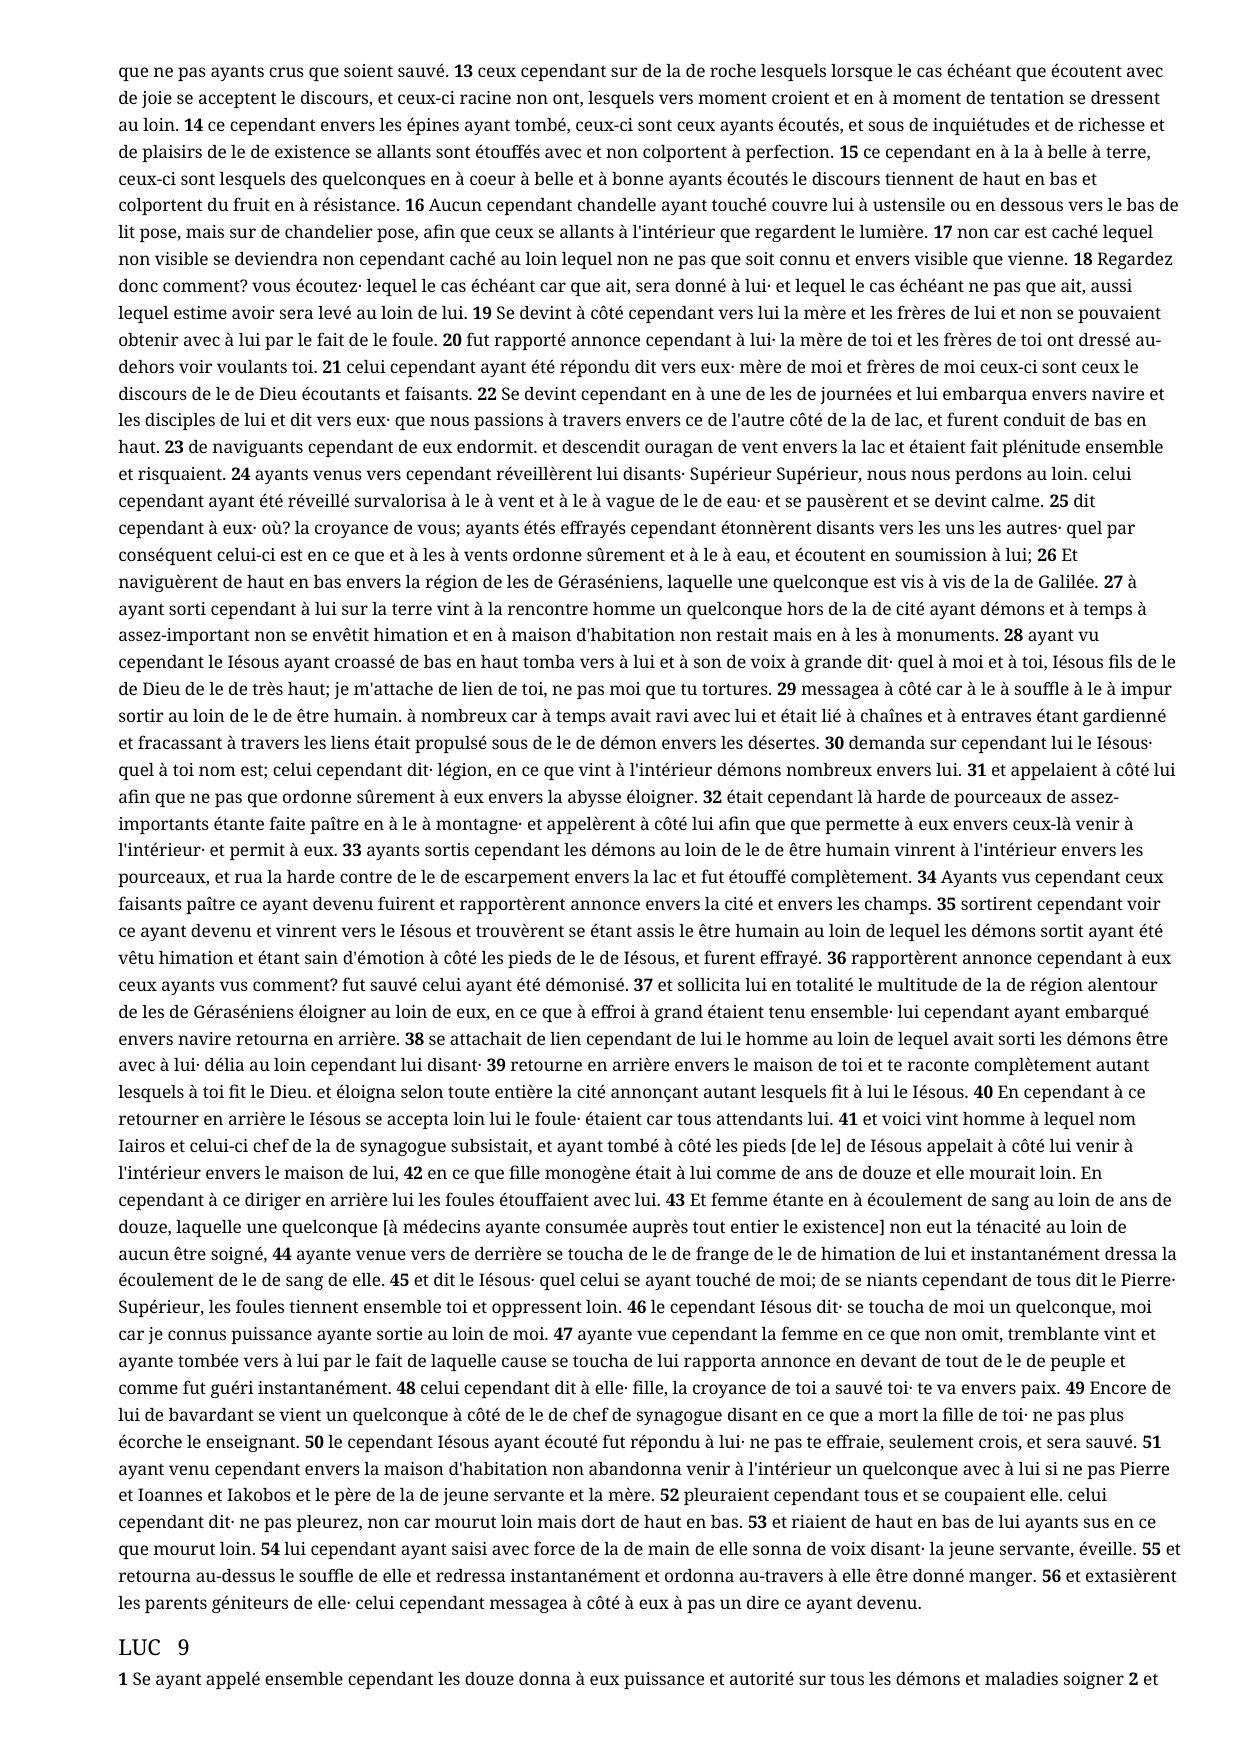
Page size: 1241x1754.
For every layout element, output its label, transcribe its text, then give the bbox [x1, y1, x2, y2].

text que ne pas ayants crus que soient sauvé. 13 ceux cependant sur de la de roche lesquels lorsque le cas échéant que écoutent avec de joie se acceptent le discours, et ceux-ci racine non ont, lesquels vers moment croient et en à moment de tentation se dressent au loin. 14 ce cependant envers les épines ayant tombé, ceux-ci sont ceux ayants écoutés, et sous de inquiétudes et de richesse et de plaisirs de le de existence se allants sont étouffés avec et non colportent à perfection. 15 ce cependant en à la à belle à terre, ceux-ci sont lesquels des quelconques en à coeur à belle et à bonne ayants écoutés le discours tiennent de haut en bas et colportent du fruit en à résistance. 16 Aucun cependant chandelle ayant touché couvre lui à ustensile ou en dessous vers le bas de lit pose, mais sur de chandelier pose, afin que ceux se allants à l'intérieur que regardent le lumière. 17 non car est caché lequel non visible se deviendra non cependant caché au loin lequel non ne pas que soit connu et envers visible que vienne. 18 Regardez donc comment? vous écoutez· lequel le cas échéant car que ait, sera donné à lui· et lequel le cas échéant ne pas que ait, aussi lequel estime avoir sera levé au loin de lui. 19 Se devint à côté cependant vers lui la mère et les frères de lui et non se pouvaient obtenir avec à lui par le fait de le foule. 20 fut rapporté annonce cependant à lui· la mère de toi et les frères de toi ont dressé au-dehors voir voulants toi. 21 celui cependant ayant été répondu dit vers eux· mère de moi et frères de moi ceux-ci sont ceux le discours de le de Dieu écoutants et faisants. 22 Se devint cependant en à une de les de journées et lui embarqua envers navire et les disciples de lui et dit vers eux· que nous passions à travers envers ce de l'autre côté de la de lac, et furent conduit de bas en haut. 23 de naviguants cependant de eux endormit. et descendit ouragan de vent envers la lac et étaient fait plénitude ensemble et risquaient. 24 ayants venus vers cependant réveillèrent lui disants· Supérieur Supérieur, nous nous perdons au loin. celui cependant ayant été réveillé survalorisa à le à vent et à le à vague de le de eau· et se pausèrent et se devint calme. 25 dit cependant à eux· où? la croyance de vous; ayants étés effrayés cependant étonnèrent disants vers les uns les autres· quel par conséquent celui-ci est en ce que et à les à vents ordonne sûrement et à le à eau, et écoutent en soumission à lui; 26 Et naviguèrent de haut en bas envers la région de les de Géraséniens, laquelle une quelconque est vis à vis de la de Galilée. 27 à ayant sorti cependant à lui sur la terre vint à la rencontre homme un quelconque hors de la de cité ayant démons et à temps à assez-important non se envêtit himation et en à maison d'habitation non restait mais en à les à monuments. 28 ayant vu cependant le Iésous ayant croassé de bas en haut tomba vers à lui et à son de voix à grande dit· quel à moi et à toi, Iésous fils de le de Dieu de le de très haut; je m'attache de lien de toi, ne pas moi que tu tortures. 29 messagea à côté car à le à souffle à le à impur sortir au loin de le de être humain. à nombreux car à temps avait ravi avec lui et était lié à chaînes et à entraves étant gardienné et fracassant à travers les liens était propulsé sous de le de démon envers les désertes. 30 demanda sur cependant lui le Iésous· quel à toi nom est; celui cependant dit· légion, en ce que vint à l'intérieur démons nombreux envers lui. 31 et appelaient à côté lui afin que ne pas que ordonne sûrement à eux envers la abysse éloigner. 32 était cependant là harde de pourceaux de assez-importants étante faite paître en à le à montagne· et appelèrent à côté lui afin que que permette à eux envers ceux-là venir à l'intérieur· et permit à eux. 33 ayants sortis cependant les démons au loin de le de être humain vinrent à l'intérieur envers les pourceaux, et rua la harde contre de le de escarpement envers la lac et fut étouffé complètement. 34 Ayants vus cependant ceux faisants paître ce ayant devenu fuirent et rapportèrent annonce envers la cité et envers les champs. 35 sortirent cependant voir ce ayant devenu et vinrent vers le Iésous et trouvèrent se étant assis le être humain au loin de lequel les démons sortit ayant été vêtu himation et étant sain d'émotion à côté les pieds de le de Iésous, et furent effrayé. 36 rapportèrent annonce cependant à eux ceux ayants vus comment? fut sauvé celui ayant été démonisé. 37 et sollicita lui en totalité le multitude de la de région alentour de les de Géraséniens éloigner au loin de eux, en ce que à effroi à grand étaient tenu ensemble· lui cependant ayant embarqué envers navire retourna en arrière. 38 se attachait de lien cependant de lui le homme au loin de lequel avait sorti les démons être avec à lui· délia au loin cependant lui disant· 39 retourne en arrière envers le maison de toi et te raconte complètement autant lesquels à toi fit le Dieu. et éloigna selon toute entière la cité annonçant autant lesquels fit à lui le Iésous. 40 En cependant à ce retourner en arrière le Iésous se accepta loin lui le foule· étaient car tous attendants lui. 41 et voici vint homme à lequel nom Iairos et celui-ci chef de la de synagogue subsistait, et ayant tombé à côté les pieds [de le] de Iésous appelait à côté lui venir à l'intérieur envers le maison de lui, 42 en ce que fille monogène était à lui comme de ans de douze et elle mourait loin. En cependant à ce diriger en arrière lui les foules étouffaient avec lui. 43 Et femme étante en à écoulement de sang au loin de ans de douze, laquelle une quelconque [à médecins ayante consumée auprès tout entier le existence] non eut la ténacité au loin de aucun être soigné, 44 ayante venue vers de derrière se toucha de le de frange de le de himation de lui et instantanément dressa la écoulement de le de sang de elle. 45 et dit le Iésous· quel celui se ayant touché de moi; de se niants cependant de tous dit le Pierre· Supérieur, les foules tiennent ensemble toi et oppressent loin. 46 le cependant Iésous dit· se toucha de moi un quelconque, moi car je connus puissance ayante sortie au loin de moi. 47 ayante vue cependant la femme en ce que non omit, tremblante vint et ayante tombée vers à lui par le fait de laquelle cause se toucha de lui rapporta annonce en devant de tout de le de peuple et comme fut guéri instantanément. 48 celui cependant dit à elle· fille, la croyance de toi a sauvé toi· te va envers paix. 49 Encore de lui de bavardant se vient un quelconque à côté de le de chef de synagogue disant en ce que a mort la fille de toi· ne pas plus écorche le enseignant. 50 le cependant Iésous ayant écouté fut répondu à lui· ne pas te effraie, seulement crois, et sera sauvé. 51 ayant venu cependant envers la maison d'habitation non abandonna venir à l'intérieur un quelconque avec à lui si ne pas Pierre et Ioannes et Iakobos et le père de la de jeune servante et la mère. 52 pleuraient cependant tous et se coupaient elle. celui cependant dit· ne pas pleurez, non car mourut loin mais dort de haut en bas. 53 et riaient de haut en bas de lui ayants sus en ce que mourut loin. 54 lui cependant ayant saisi avec force de la de main de elle sonna de voix disant· la jeune servante, éveille. 55 et retourna au-dessus le souffle de elle et redressa instantanément et ordonna au-travers à elle être donné manger. 56 et extasièrent les parents géniteurs de elle· celui cependant messagea à côté à eux à pas un dire ce ayant devenu. [118, 59, 1181, 1614]
text LUC 9 [118, 1632, 1181, 1662]
text 1 Se ayant appelé ensemble cependant les douze donna à eux puissance et autorité sur tous les démons et maladies soigner 2 et [118, 1667, 1181, 1690]
